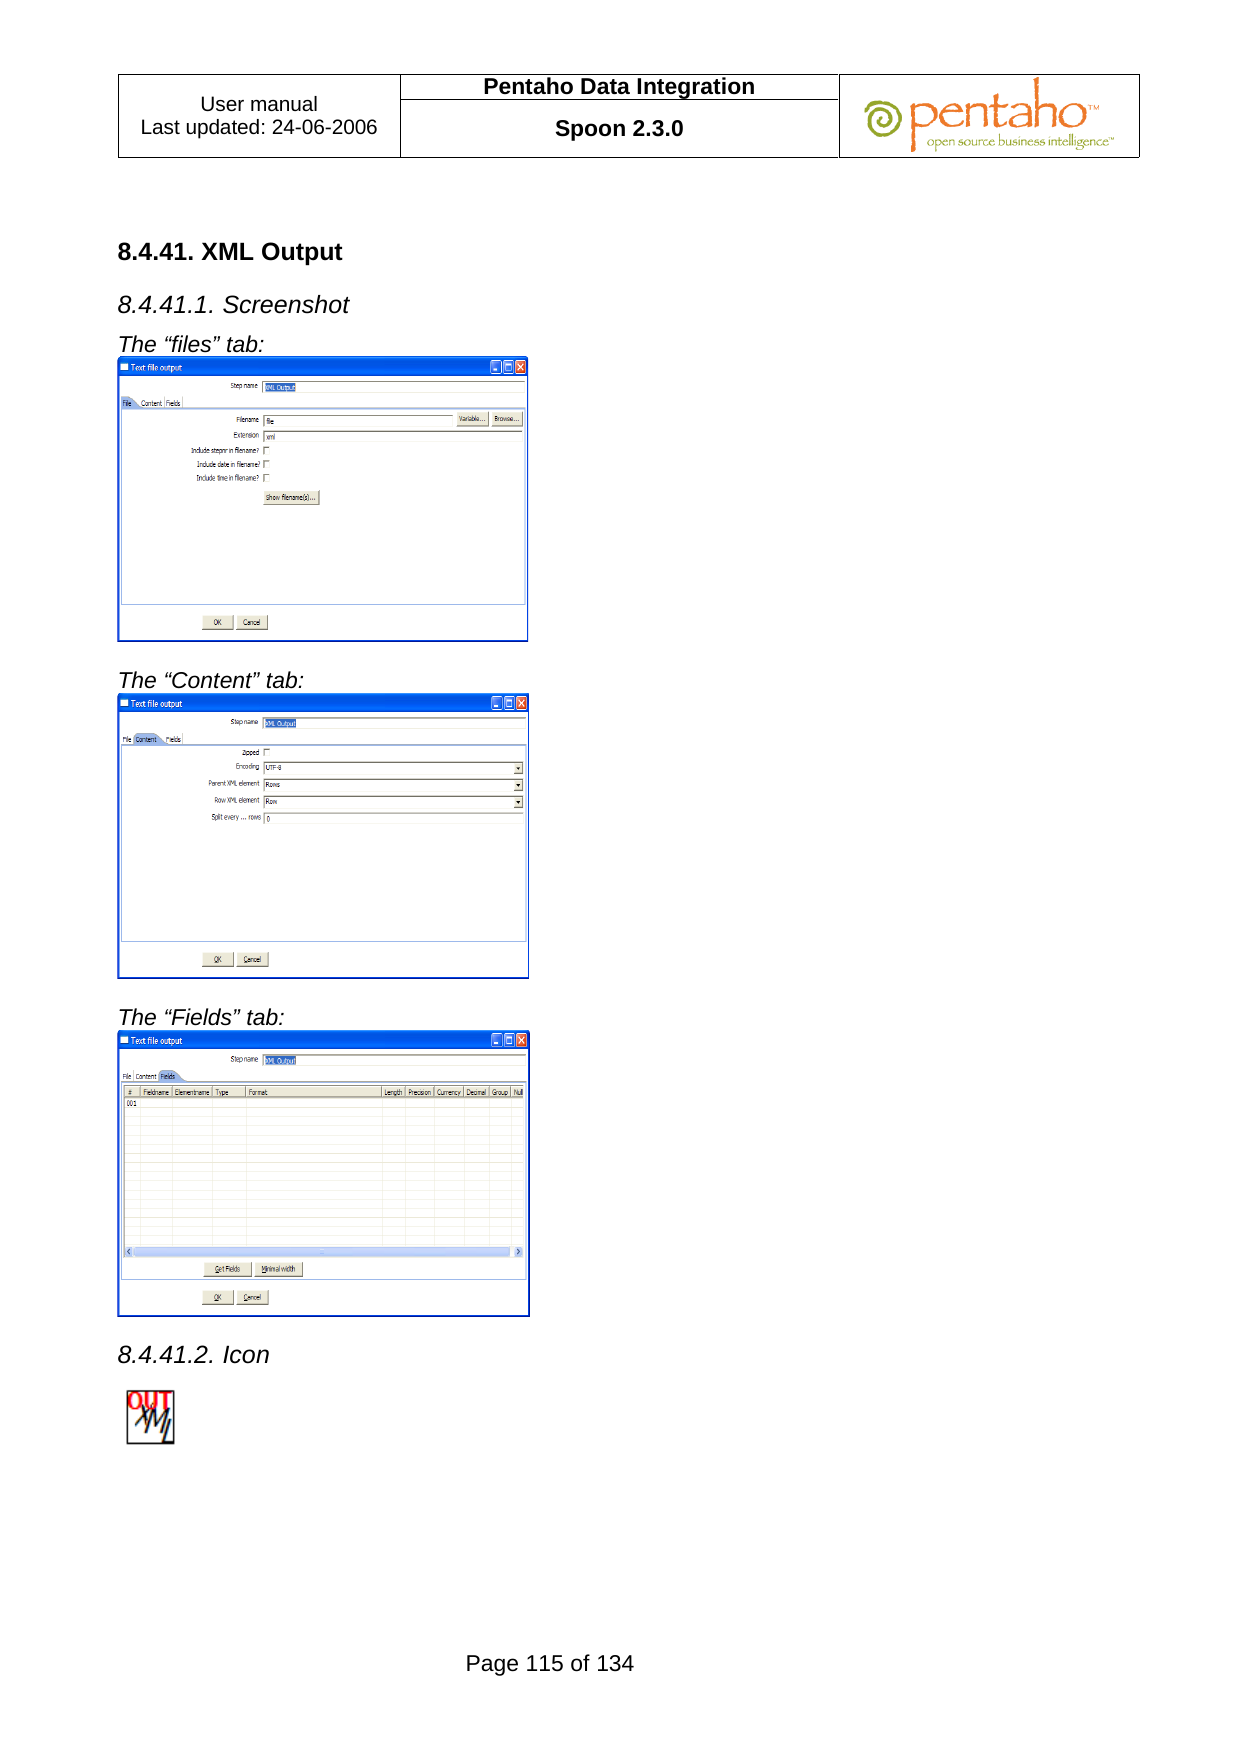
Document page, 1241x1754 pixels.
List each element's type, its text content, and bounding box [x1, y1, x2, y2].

text The “files” tab: [117, 331, 1137, 357]
subtitle Screenshot [117, 291, 1137, 319]
picture [117, 693, 529, 979]
text The “Content” tab: [117, 667, 1137, 693]
picture [117, 1030, 530, 1317]
subtitle Icon [117, 1341, 1137, 1369]
text The “Fields” tab: [117, 1004, 1137, 1030]
subtitle XML Output [117, 238, 1137, 266]
picture [117, 356, 529, 642]
